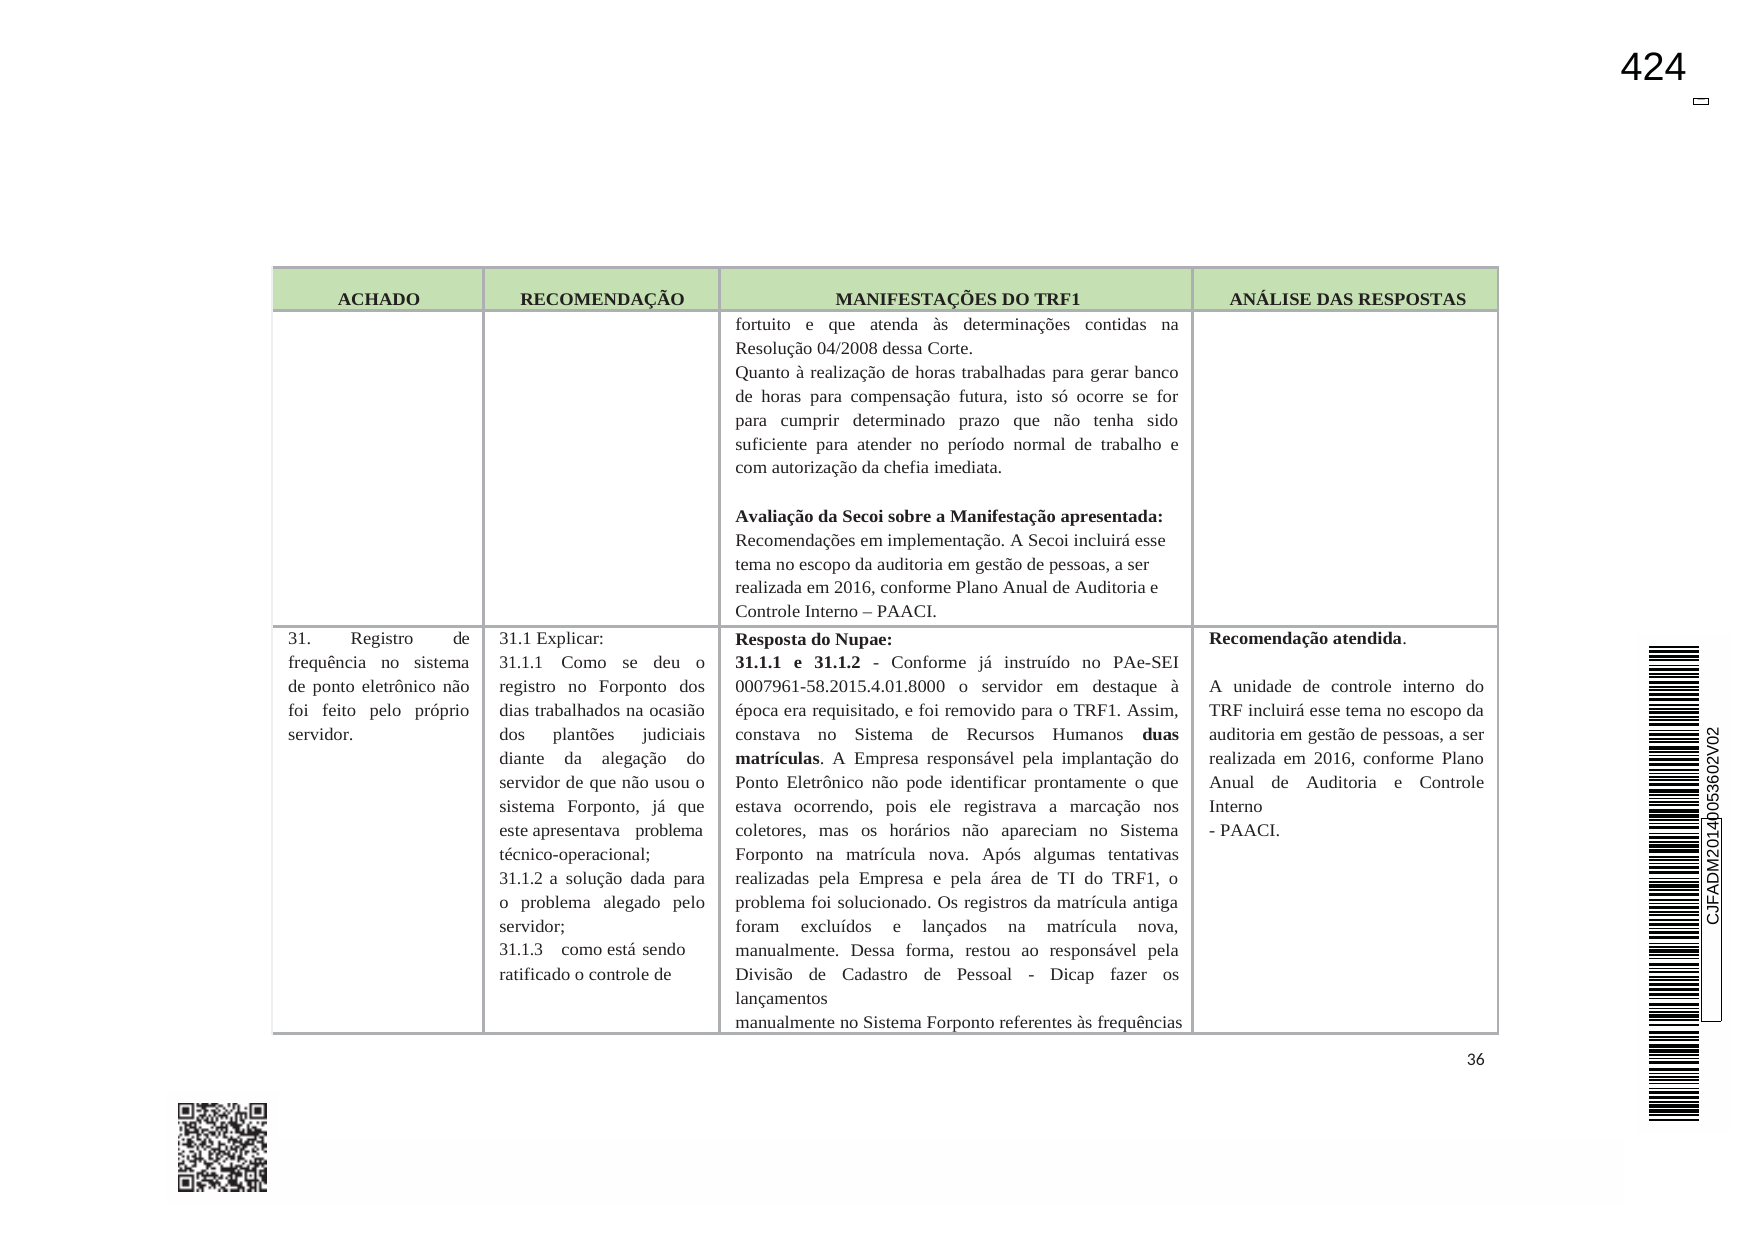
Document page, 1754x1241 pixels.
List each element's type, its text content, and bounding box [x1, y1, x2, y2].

table_header MANIFESTAÇÕES DO TRF1 [721, 269, 1191, 309]
table_header RECOMENDAÇÃO [485, 269, 718, 309]
table_cell Resposta do Nupae: 31.1.1 e 31.1.2 - Conforme já instruído no PAe-SEI 0007961-58.2015.4.01.8000 o servidor em destaque à época era requisitado, e foi removido para o TRF1. Assim, constava no Sistema de Recursos Humanos duas matrículas. A Empresa responsável pela implantação do Ponto Eletrônico não pode identificar prontamente o que estava ocorrendo, pois ele registrava a marcação nos coletores, mas os horários não apareciam no Sistema Forponto na matrícula nova. Após algumas tentativas realizadas pela Empresa e pela área de TI do TRF1, o problema foi solucionado. Os registros da matrícula antiga foram excluídos e lançados na matrícula nova, manualmente. Dessa forma, restou ao responsável pela Divisão de Cadastro de Pessoal - Dicap fazer os lançamentos manualmente no Sistema Forponto referentes às frequências [721, 628, 1191, 1032]
picture [178, 1103, 267, 1192]
table_cell [273, 312, 482, 625]
table_cell fortuito e que atenda às determinações contidas na Resolução 04/2008 dessa Corte. Quanto à realização de horas trabalhadas para gerar banco de horas para compensação futura, isto só ocorre se for para cumprir determinado prazo que não tenha sido suficiente para atender no período normal de trabalho e com autorização da chefia imediata. Avaliação da Secoi sobre a Manifestação apresentada: Recomendações em implementação. A Secoi incluirá esse tema no escopo da auditoria em gestão de pessoas, a ser realizada em 2016, conforme Plano Anual de Auditoria e Controle Interno – PAACI. [721, 312, 1191, 625]
table_cell Recomendação atendida. A unidade de controle interno do TRF incluirá esse tema no escopo da auditoria em gestão de pessoas, a ser realizada em 2016, conforme Plano Anual de Auditoria e Controle Interno - PAACI. [1194, 628, 1497, 1032]
table_cell [485, 312, 718, 625]
table_cell Explicar: Como se deu o registro no Forponto dos dias trabalhados na ocasião dos plantões judiciais diante da alegação do servidor de que não usou o sistema Forponto, já que este apresentava problema técnico-operacional; a solução dada para o problema alegado pelo servidor; como está sendo ratificado o controle de [485, 628, 718, 1032]
table_header ACHADO [273, 269, 482, 309]
table_cell [1194, 312, 1497, 625]
text 36 [0, 1048, 1484, 1069]
table_cell 31. Registro de frequência no sistema de ponto eletrônico não foi feito pelo próprio servidor. [273, 628, 482, 1032]
table_header ANÁLISE DAS RESPOSTAS [1194, 269, 1497, 309]
